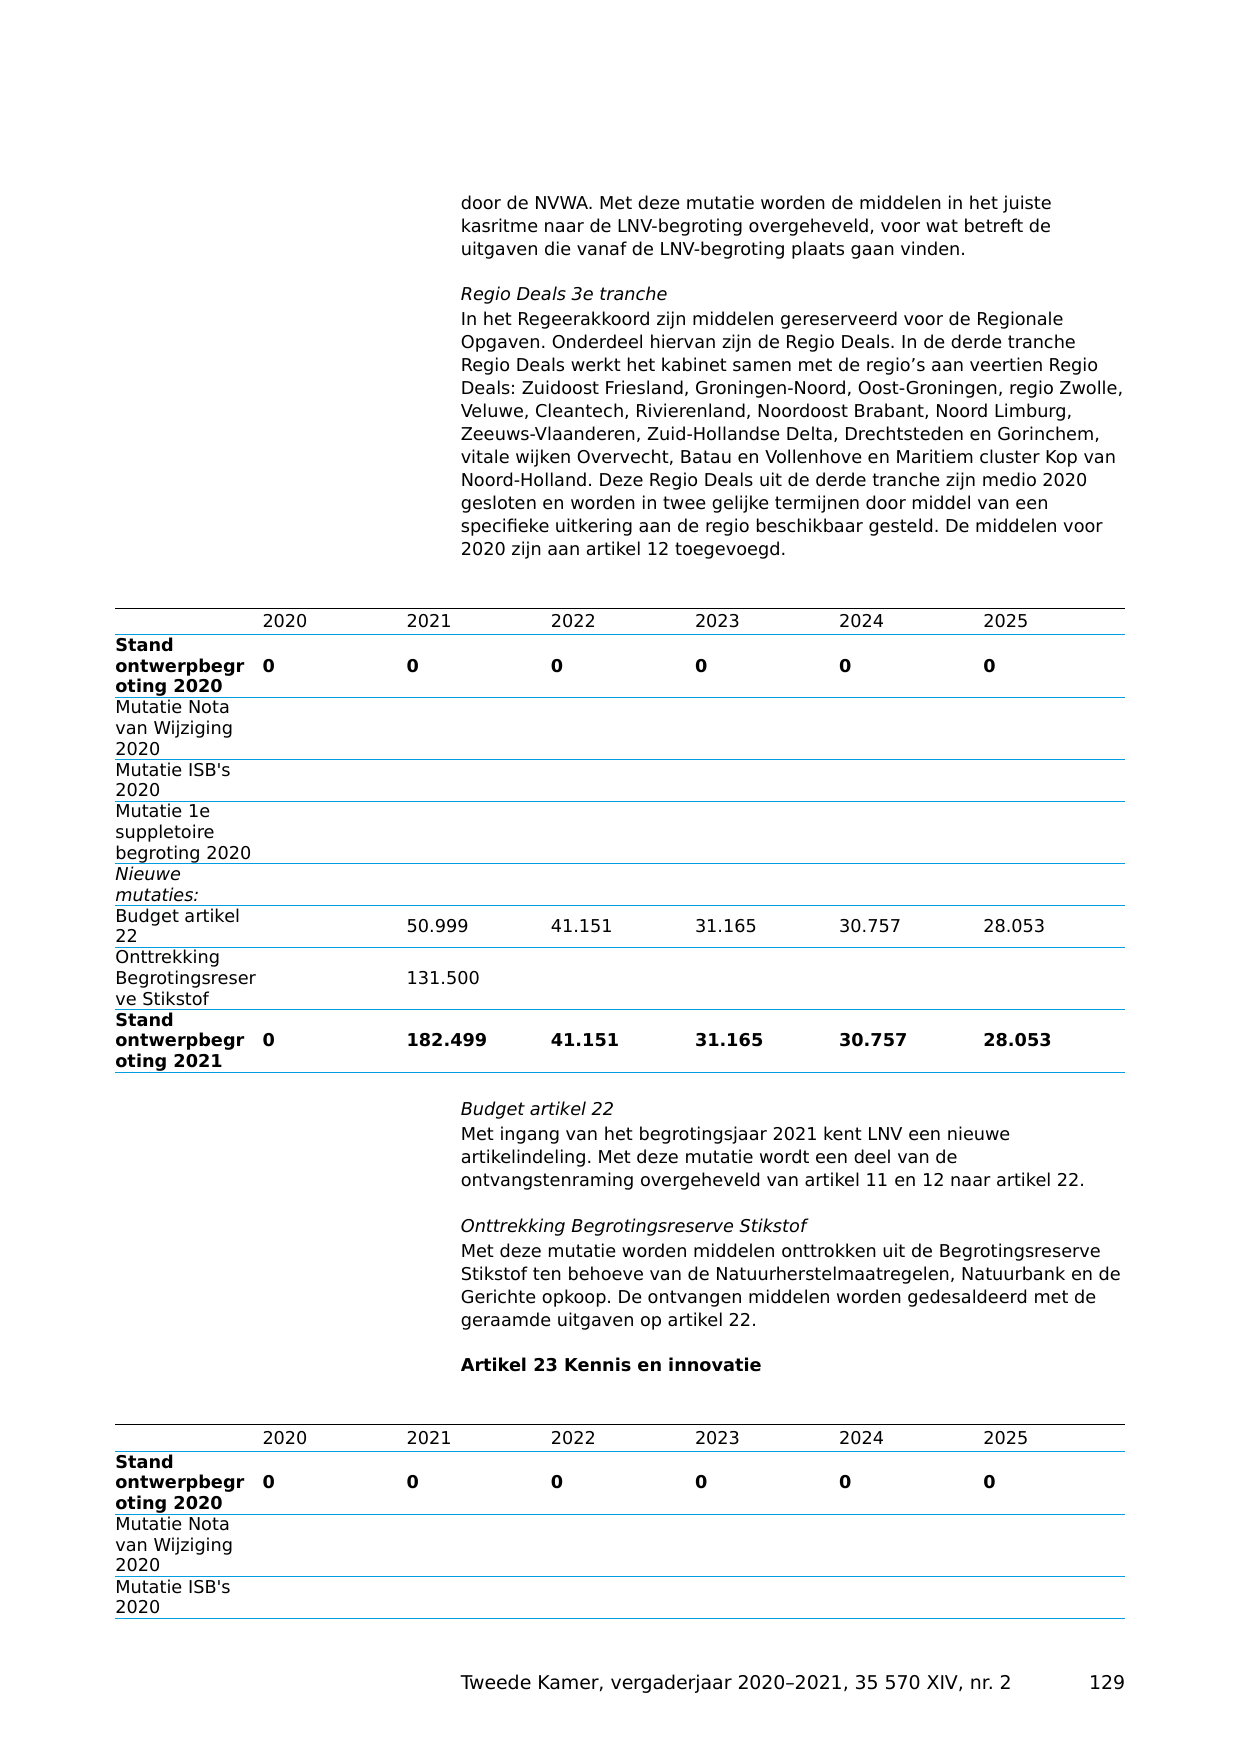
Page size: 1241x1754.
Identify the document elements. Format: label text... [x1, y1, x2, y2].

table_cell [259, 698, 403, 759]
table_cell Nieuwe mutaties: [115, 864, 259, 905]
table_cell [692, 698, 836, 759]
table_cell 28.053 [980, 1010, 1125, 1072]
table_cell [548, 760, 692, 801]
table_cell 2020 [259, 609, 403, 634]
table_cell [980, 864, 1125, 905]
table_cell 2020 [259, 1425, 403, 1451]
table_cell [404, 802, 548, 863]
table_cell Mutatie ISB's 2020 [115, 760, 259, 801]
table_cell Stand ontwerpbegroting 2020 [115, 635, 259, 697]
table_cell 0 [836, 635, 980, 697]
table_cell 2022 [548, 1425, 692, 1451]
table_cell [980, 1577, 1125, 1618]
table_cell [404, 1515, 548, 1576]
table_cell [980, 802, 1125, 863]
table_header Uitgaven beleidsartikel 23 (bedragen x € 1000) [115, 1399, 1125, 1424]
table_cell [259, 802, 403, 863]
table_cell 41.151 [548, 1010, 692, 1072]
text Artikel 23 Kennis en innovatie [461, 1353, 1125, 1376]
table_cell [548, 1515, 692, 1576]
table_cell [836, 948, 980, 1009]
table_cell [692, 802, 836, 863]
table_header Ontvangsten beleidsartikel 22 (bedragen x € 1000) [115, 583, 1125, 607]
table_cell [259, 864, 403, 905]
table_cell [548, 1577, 692, 1618]
table_cell 182.499 [404, 1010, 548, 1072]
table_cell 0 [980, 635, 1125, 697]
table_cell [980, 760, 1125, 801]
table_cell [404, 864, 548, 905]
table_cell [836, 802, 980, 863]
text Regio Deals 3e tranche [461, 282, 1125, 305]
table_cell 50.999 [404, 906, 548, 947]
table_cell Stand ontwerpbegroting 2020 [115, 1452, 259, 1514]
table_cell 0 [404, 635, 548, 697]
table_cell Mutatie Nota van Wijziging 2020 [115, 698, 259, 759]
table_cell [115, 609, 259, 634]
table_cell [692, 1577, 836, 1618]
table_cell [548, 864, 692, 905]
table_cell 2021 [404, 1425, 548, 1451]
table_cell Mutatie ISB's 2020 [115, 1577, 259, 1618]
table_cell [548, 948, 692, 1009]
table_cell 2022 [548, 609, 692, 634]
table_cell [692, 948, 836, 1009]
table_cell 0 [404, 1452, 548, 1514]
table_cell [404, 1577, 548, 1618]
table_cell 2025 [980, 609, 1125, 634]
table_cell [836, 864, 980, 905]
table_cell [980, 698, 1125, 759]
table_cell [259, 1577, 403, 1618]
table_cell [548, 698, 692, 759]
table_cell 131.500 [404, 948, 548, 1009]
table_cell 2023 [692, 609, 836, 634]
table_cell [836, 1577, 980, 1618]
text door de NVWA. Met deze mutatie worden de middelen in het juiste kasritme naar de LNV-begroting overgeheveld, voor wat betreft de uitgaven die vanaf de LNV-begroting plaats gaan vinden. [461, 191, 1125, 259]
table_cell 0 [692, 635, 836, 697]
text Met deze mutatie worden middelen onttrokken uit de Begrotingsreserve Stikstof ten behoeve van de Natuurherstelmaatregelen, Natuurbank en de Gerichte opkoop. De ontvangen middelen worden gedesaldeerd met de geraamde uitgaven op artikel 22. [461, 1239, 1125, 1331]
table_cell Onttrekking Begrotingsreserve Stikstof [115, 948, 259, 1009]
text Met ingang van het begrotingsjaar 2021 kent LNV een nieuwe artikelindeling. Met deze mutatie wordt een deel van de ontvangstenraming overgeheveld van artikel 11 en 12 naar artikel 22. [461, 1122, 1125, 1191]
table_cell 31.165 [692, 1010, 836, 1072]
table_cell [836, 760, 980, 801]
text Onttrekking Begrotingsreserve Stikstof [461, 1214, 1125, 1237]
table_cell 0 [259, 1452, 403, 1514]
table_cell 2024 [836, 609, 980, 634]
table_cell Mutatie Nota van Wijziging 2020 [115, 1515, 259, 1576]
table_cell [980, 1515, 1125, 1576]
table_cell [259, 1515, 403, 1576]
table_cell [548, 802, 692, 863]
table_cell [259, 948, 403, 1009]
table_cell [115, 1425, 259, 1451]
table_cell 0 [259, 1010, 403, 1072]
table_cell [404, 760, 548, 801]
table_cell 30.757 [836, 1010, 980, 1072]
table_cell 2024 [836, 1425, 980, 1451]
table_cell Mutatie 1e suppletoire begroting 2020 [115, 802, 259, 863]
table_cell [692, 760, 836, 801]
table_cell 0 [548, 635, 692, 697]
table_cell [259, 906, 403, 947]
table_cell 28.053 [980, 906, 1125, 947]
table_cell 30.757 [836, 906, 980, 947]
table_cell 0 [980, 1452, 1125, 1514]
text Budget artikel 22 [461, 1097, 1125, 1120]
table_cell 0 [259, 635, 403, 697]
table_cell 2021 [404, 609, 548, 634]
table_cell Stand ontwerpbegroting 2021 [115, 1010, 259, 1072]
table_cell 0 [692, 1452, 836, 1514]
table_cell 0 [836, 1452, 980, 1514]
text In het Regeerakkoord zijn middelen gereserveerd voor de Regionale Opgaven. Onderdeel hiervan zijn de Regio Deals. In de derde tranche Regio Deals werkt het kabinet samen met de regio’s aan veertien Regio Deals: Zuidoost Friesland, Groningen-Noord, Oost-Groningen, regio Zwolle, Veluwe, Cleantech, Rivierenland, Noordoost Brabant, Noord Limburg, Zeeuws-Vlaanderen, Zuid-Hollandse Delta, Drechtsteden en Gorinchem, vitale wijken Overvecht, Batau en Vollenhove en Maritiem cluster Kop van Noord-Holland. Deze Regio Deals uit de derde tranche zijn medio 2020 gesloten en worden in twee gelijke termijnen door middel van een specifieke uitkering aan de regio beschikbaar gesteld. De middelen voor 2020 zijn aan artikel 12 toegevoegd. [461, 307, 1125, 559]
table_cell [692, 1515, 836, 1576]
table_cell 2025 [980, 1425, 1125, 1451]
table_cell 41.151 [548, 906, 692, 947]
table_cell [404, 698, 548, 759]
table_cell 31.165 [692, 906, 836, 947]
table_cell [259, 760, 403, 801]
table_cell 2023 [692, 1425, 836, 1451]
table_cell Budget artikel 22 [115, 906, 259, 947]
table_cell 0 [548, 1452, 692, 1514]
table_cell [836, 698, 980, 759]
table_cell [836, 1515, 980, 1576]
table_cell [692, 864, 836, 905]
table_cell [980, 948, 1125, 1009]
